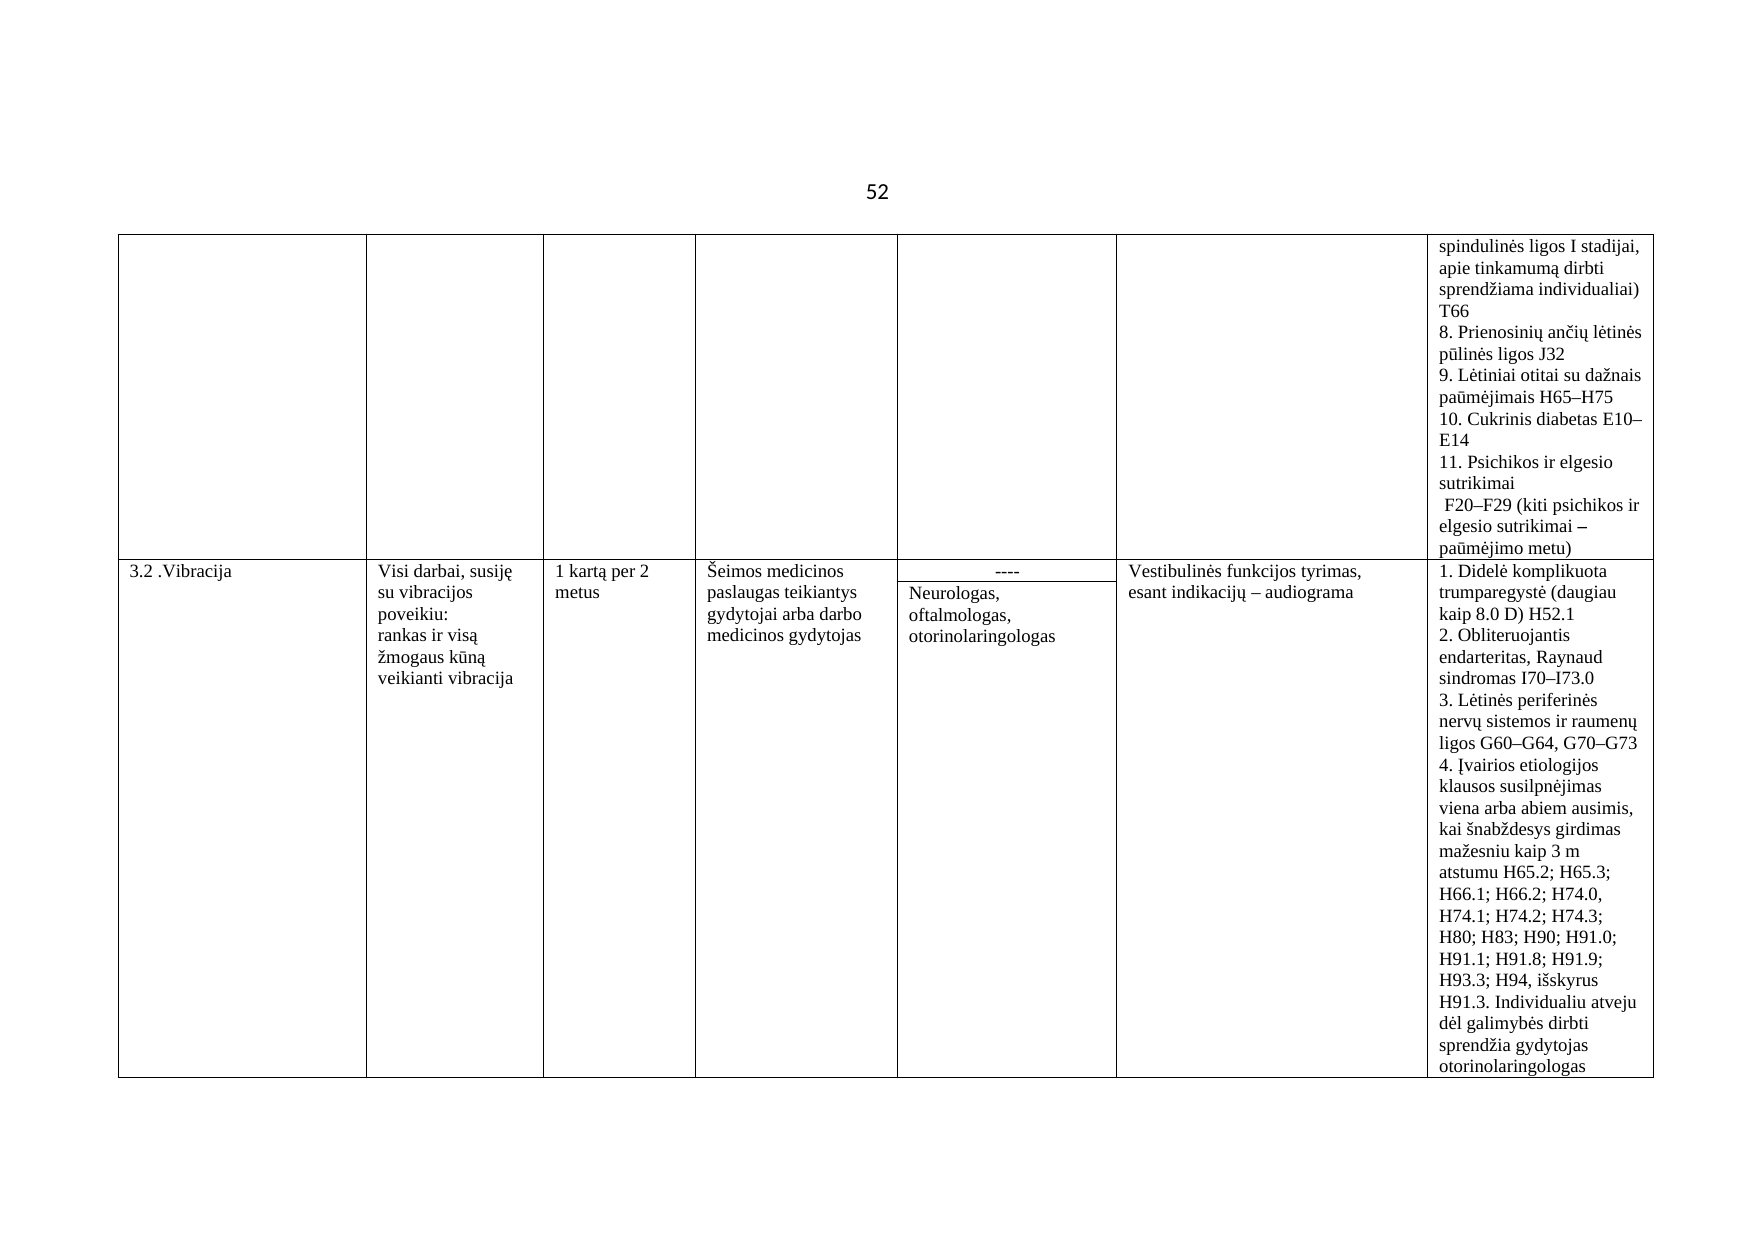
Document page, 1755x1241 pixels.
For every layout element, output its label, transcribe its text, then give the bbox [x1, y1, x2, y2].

table_cell Visi darbai, susiję su vibracijos poveikiu: rankas ir visą žmogaus kūną veikianti vibracija [367, 560, 543, 1077]
table_cell [1117, 235, 1427, 558]
table_cell [119, 235, 366, 558]
table_cell [367, 235, 543, 558]
table_cell 3.2 .Vibracija [119, 560, 366, 1077]
table_cell 1. Didelė komplikuota trumparegystė (daugiau kaip 8.0 D) H52.1 2. Obliteruojantis endarteritas, Raynaud sindromas I70–I73.0 3. Lėtinės periferinės nervų sistemos ir raumenų ligos G60–G64, G70–G73 4. Įvairios etiologijos klausos susilpnėjimas viena arba abiem ausimis, kai šnabždesys girdimas mažesniu kaip 3 m atstumu H65.2; H65.3; H66.1; H66.2; H74.0, H74.1; H74.2; H74.3; H80; H83; H90; H91.0; H91.1; H91.8; H91.9; H93.3; H94, išskyrus H91.3. Individualiu atveju dėl galimybės dirbti sprendžia gydytojas otorinolaringologas [1428, 560, 1653, 1077]
table_cell Šeimos medicinos paslaugas teikiantys gydytojai arba darbo medicinos gydytojas [696, 560, 897, 1077]
table_cell Vestibulinės funkcijos tyrimas, esant indikacijų – audiograma [1117, 560, 1427, 1077]
table_cell 1 kartą per 2 metus [544, 560, 695, 1077]
table_cell [696, 235, 897, 558]
table_cell ---- [898, 560, 1116, 581]
table_cell Neurologas, oftalmologas, otorinolaringologas [898, 582, 1116, 1077]
table_cell [898, 235, 1116, 558]
table_cell [544, 235, 695, 558]
table_cell spindulinės ligos I stadijai, apie tinkamumą dirbti sprendžiama individualiai) T66 8. Prienosinių ančių lėtinės pūlinės ligos J32 9. Lėtiniai otitai su dažnais paūmėjimais H65–H75 10. Cukrinis diabetas E10–E14 11. Psichikos ir elgesio sutrikimai F20–F29 (kiti psichikos ir elgesio sutrikimai – paūmėjimo metu) [1428, 235, 1653, 558]
